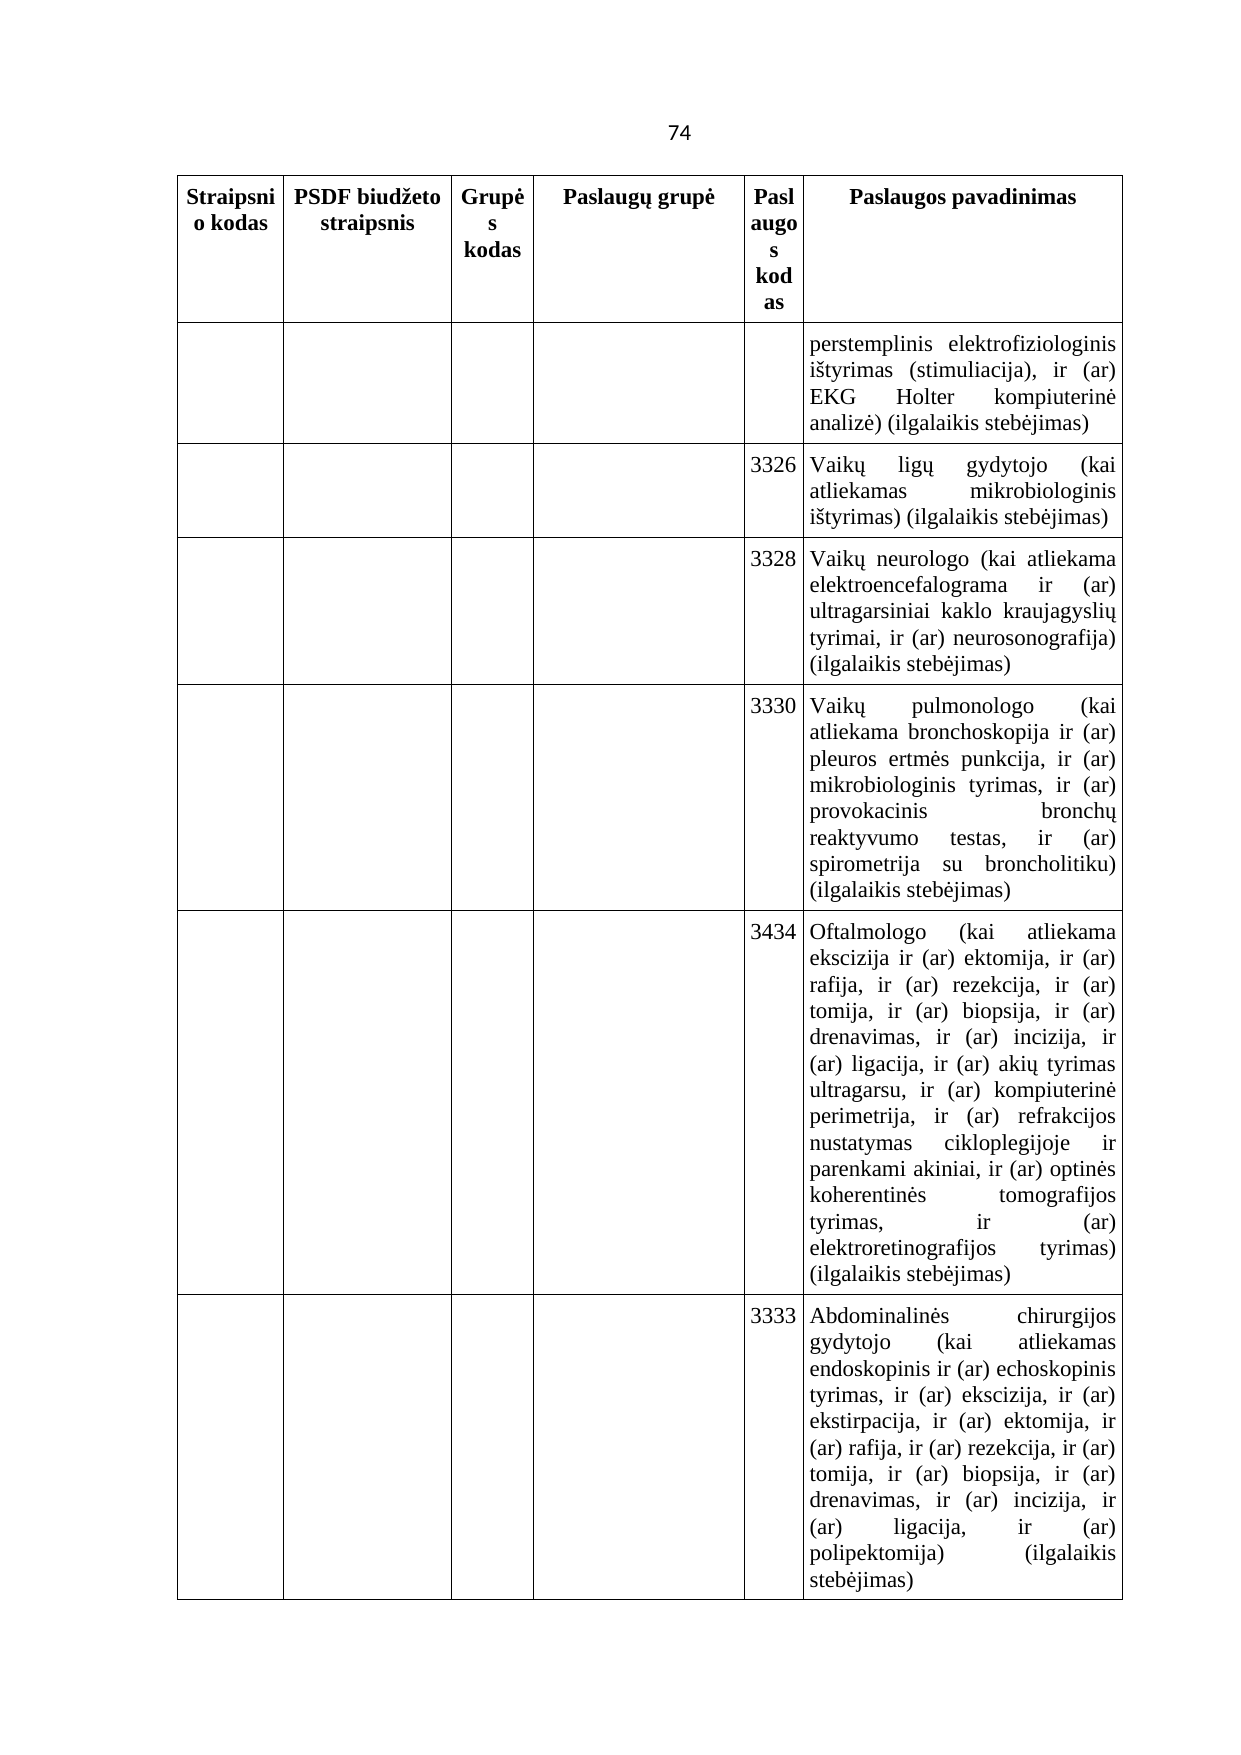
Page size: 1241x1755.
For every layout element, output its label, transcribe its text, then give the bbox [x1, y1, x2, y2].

table_cell 3328 [745, 538, 803, 684]
table_cell [452, 685, 533, 910]
table_header PSDF biudžeto straipsnis [284, 176, 451, 322]
table_cell 3330 [745, 685, 803, 910]
table_cell [534, 323, 744, 442]
table_cell Vaikų neurologo (kai atliekama elektroencefalograma ir (ar) ultragarsiniai kaklo kraujagyslių tyrimai, ir (ar) neurosonografija) (ilgalaikis stebėjimas) [804, 538, 1122, 684]
table_cell [452, 1295, 533, 1599]
table_cell [534, 911, 744, 1294]
table_cell [745, 323, 803, 442]
table_cell [534, 685, 744, 910]
table_header Straipsnio kodas [178, 176, 283, 322]
table_cell Vaikų ligų gydytojo (kai atliekamas mikrobiologinis ištyrimas) (ilgalaikis stebėjimas) [804, 444, 1122, 537]
table_cell [284, 323, 451, 442]
table_header Paslaugų grupė [534, 176, 744, 322]
table_cell [534, 538, 744, 684]
table_cell Vaikų pulmonologo (kai atliekama bronchoskopija ir (ar) pleuros ertmės punkcija, ir (ar) mikrobiologinis tyrimas, ir (ar) provokacinis bronchų reaktyvumo testas, ir (ar) spirometrija su broncholitiku) (ilgalaikis stebėjimas) [804, 685, 1122, 910]
table_header Grupės kodas [452, 176, 533, 322]
table_cell [284, 685, 451, 910]
table_cell [178, 911, 283, 1294]
table_cell [178, 538, 283, 684]
table_cell [178, 1295, 283, 1599]
table_cell [534, 444, 744, 537]
table_cell [178, 685, 283, 910]
table_cell Oftalmologo (kai atliekama ekscizija ir (ar) ektomija, ir (ar) rafija, ir (ar) rezekcija, ir (ar) tomija, ir (ar) biopsija, ir (ar) drenavimas, ir (ar) incizija, ir (ar) ligacija, ir (ar) akių tyrimas ultragarsu, ir (ar) kompiuterinė perimetrija, ir (ar) refrakcijos nustatymas cikloplegijoje ir parenkami akiniai, ir (ar) optinės koherentinės tomografijos tyrimas, ir (ar) elektroretinografijos tyrimas) (ilgalaikis stebėjimas) [804, 911, 1122, 1294]
table_cell [452, 444, 533, 537]
table_cell [452, 911, 533, 1294]
table_header Paslaugos kodas [745, 176, 803, 322]
table_cell 3434 [745, 911, 803, 1294]
table_cell [178, 444, 283, 537]
table_cell 3326 [745, 444, 803, 537]
table_cell [284, 444, 451, 537]
table_cell [178, 323, 283, 442]
table_cell [284, 911, 451, 1294]
table_cell Abdominalinės chirurgijos gydytojo (kai atliekamas endoskopinis ir (ar) echoskopinis tyrimas, ir (ar) ekscizija, ir (ar) ekstirpacija, ir (ar) ektomija, ir (ar) rafija, ir (ar) rezekcija, ir (ar) tomija, ir (ar) biopsija, ir (ar) drenavimas, ir (ar) incizija, ir (ar) ligacija, ir (ar) polipektomija) (ilgalaikis stebėjimas) [804, 1295, 1122, 1599]
table_cell perstemplinis elektrofiziologinis ištyrimas (stimuliacija), ir (ar) EKG Holter kompiuterinė analizė) (ilgalaikis stebėjimas) [804, 323, 1122, 442]
table_cell 3333 [745, 1295, 803, 1599]
table_cell [534, 1295, 744, 1599]
table_cell [284, 1295, 451, 1599]
table_cell [284, 538, 451, 684]
table_cell [452, 323, 533, 442]
table_cell [452, 538, 533, 684]
table_header Paslaugos pavadinimas [804, 176, 1122, 322]
